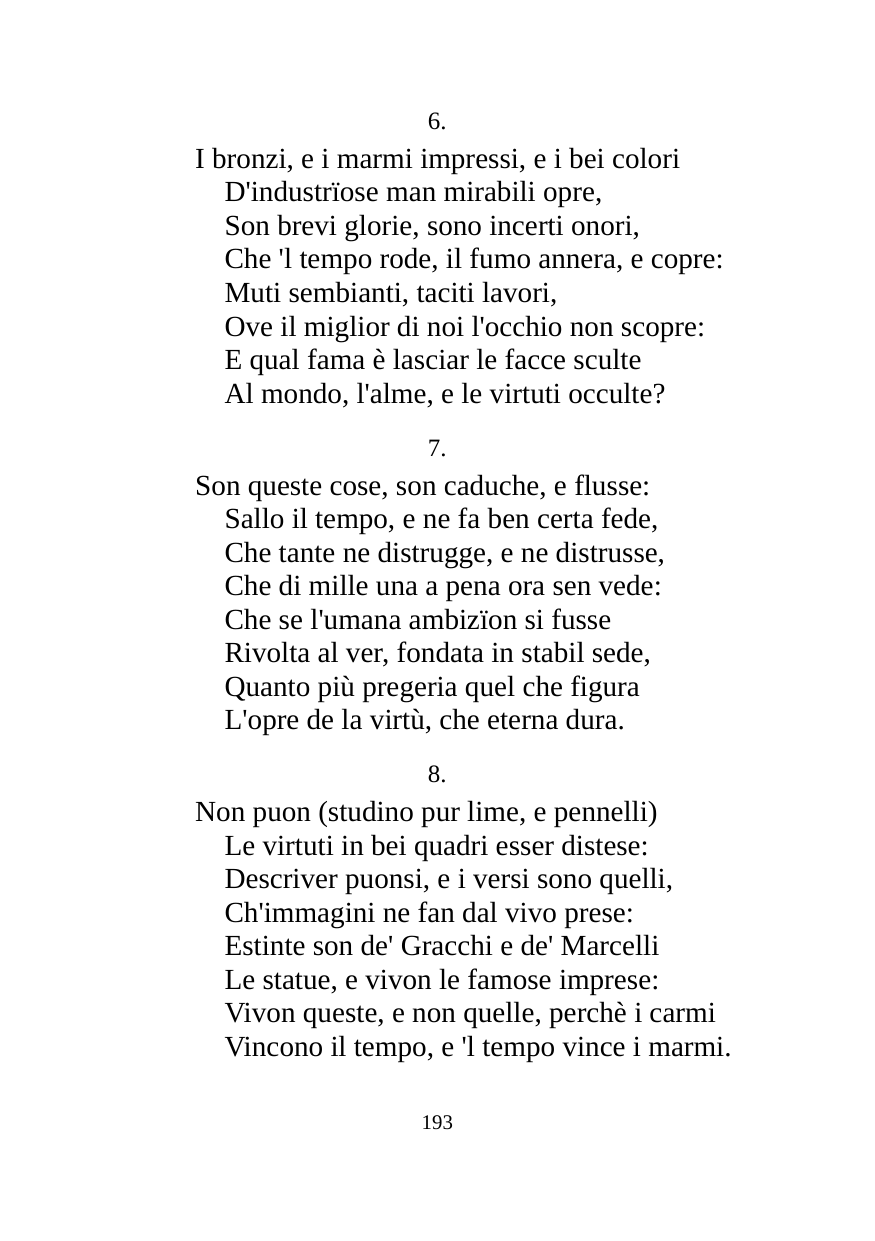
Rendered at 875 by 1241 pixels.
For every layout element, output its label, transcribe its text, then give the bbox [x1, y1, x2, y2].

text Che 'l tempo rode, il fumo annera, e copre: [224, 242, 768, 275]
text 8. [106, 759, 768, 788]
text Descriver puonsi, e i versi sono quelli, [224, 861, 768, 895]
text Estinte son de' Gracchi e de' Marcelli [224, 928, 768, 962]
text Al mondo, l'alme, e le virtuti occulte? [224, 376, 768, 409]
text Vincono il tempo, e 'l tempo vince i marmi. [224, 1029, 768, 1063]
text L'opre de la virtù, che eterna dura. [224, 702, 768, 736]
text Son brevi glorie, sono incerti onori, [224, 208, 768, 242]
text Son queste cose, son caduche, e flusse: [195, 468, 768, 501]
text Ch'immagini ne fan dal vivo prese: [224, 895, 768, 928]
text E qual fama è lasciar le facce sculte [224, 342, 768, 376]
text 7. [106, 433, 768, 462]
text Rivolta al ver, fondata in stabil sede, [224, 635, 768, 669]
text Che tante ne distrugge, e ne distrusse, [224, 535, 768, 568]
text Le virtuti in bei quadri esser distese: [224, 828, 768, 861]
text 6. [106, 106, 768, 135]
text Non puon (studino pur lime, e pennelli) [195, 794, 768, 828]
text Sallo il tempo, e ne fa ben certa fede, [224, 501, 768, 535]
text Le statue, e vivon le famose imprese: [224, 962, 768, 996]
text Ove il miglior di noi l'occhio non scopre: [224, 309, 768, 342]
text Che di mille una a pena ora sen vede: [224, 568, 768, 602]
text Quanto più pregeria quel che figura [224, 669, 768, 702]
text Muti sembianti, taciti lavori, [224, 275, 768, 309]
text I bronzi, e i marmi impressi, e i bei colori [195, 141, 768, 174]
text Che se l'umana ambizïon si fusse [224, 602, 768, 635]
text Vivon queste, e non quelle, perchè i carmi [224, 996, 768, 1029]
text D'industrïose man mirabili opre, [224, 174, 768, 208]
